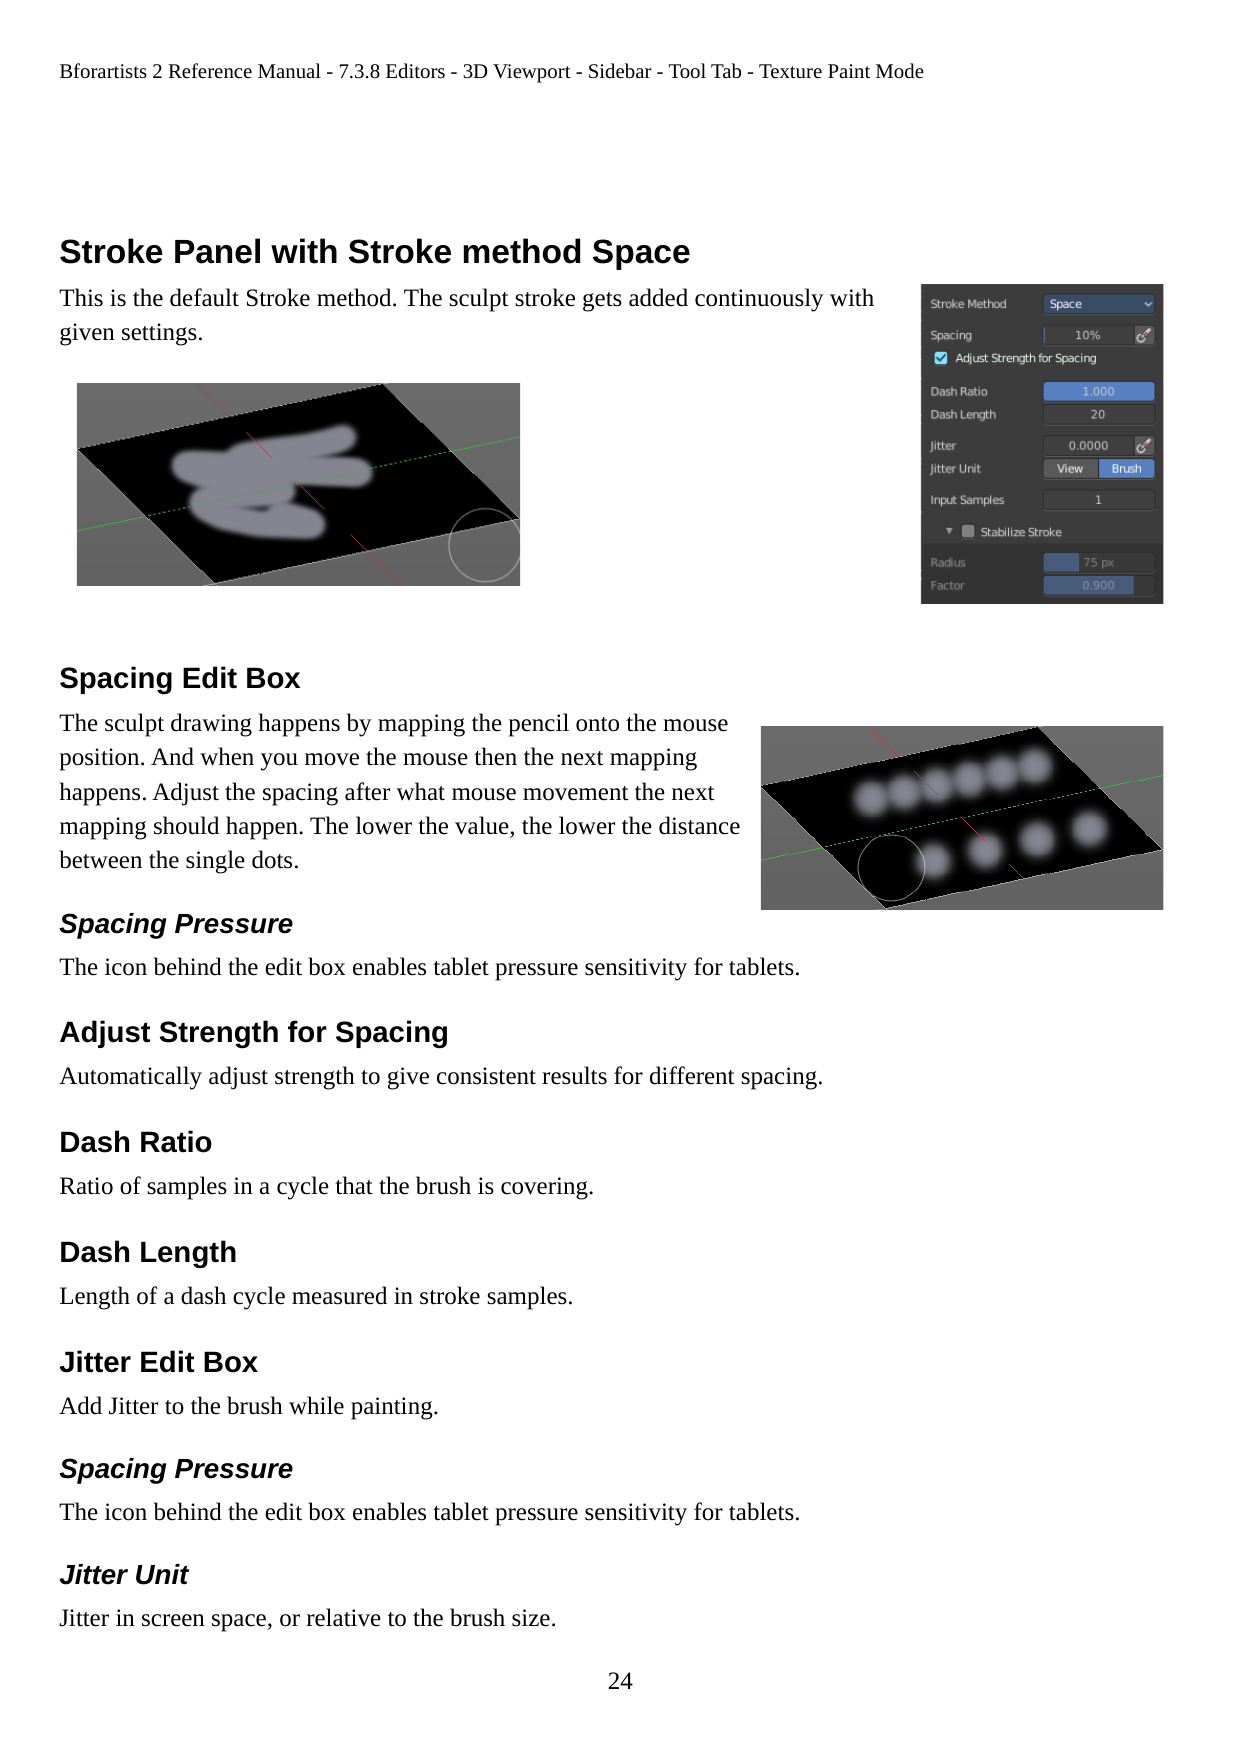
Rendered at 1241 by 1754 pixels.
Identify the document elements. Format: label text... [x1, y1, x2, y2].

subtitle Dash Ratio [59, 1125, 1181, 1159]
text This is the default Stroke method. The sculpt stroke gets added continuously with given settings. [59, 283, 1181, 346]
text Add Jitter to the brush while painting. [59, 1391, 1181, 1420]
text Length of a dash cycle measured in stroke samples. [59, 1281, 1181, 1310]
text The icon behind the edit box enables tablet pressure sensitivity for tablets. [59, 952, 1181, 980]
subtitle Spacing Pressure [59, 1453, 1181, 1484]
subtitle Jitter Unit [59, 1559, 1181, 1591]
subtitle Adjust Strength for Spacing [59, 1015, 1181, 1049]
subtitle Spacing Pressure [59, 907, 1181, 939]
text The icon behind the edit box enables tablet pressure sensitivity for tablets. [59, 1497, 1181, 1526]
text The sculpt drawing happens by mapping the pencil onto the mouse position. And when you move the mouse then the next mapping happens. Adjust the spacing after what mouse movement the next mapping should happen. The lower the value, the lower the distance between the single dots. [59, 708, 1181, 874]
subtitle Stroke Panel with Stroke method Space [59, 232, 1181, 270]
text Ratio of samples in a cycle that the brush is covering. [59, 1171, 1181, 1200]
text Jitter in screen space, or relative to the brush size. [59, 1603, 1181, 1632]
subtitle Spacing Edit Box [59, 661, 1181, 695]
picture [76, 383, 521, 586]
subtitle Jitter Edit Box [59, 1345, 1181, 1379]
text Automatically adjust strength to give consistent results for different spacing. [59, 1061, 1181, 1090]
picture [920, 284, 1164, 604]
subtitle Dash Length [59, 1235, 1181, 1269]
picture [760, 726, 1164, 910]
